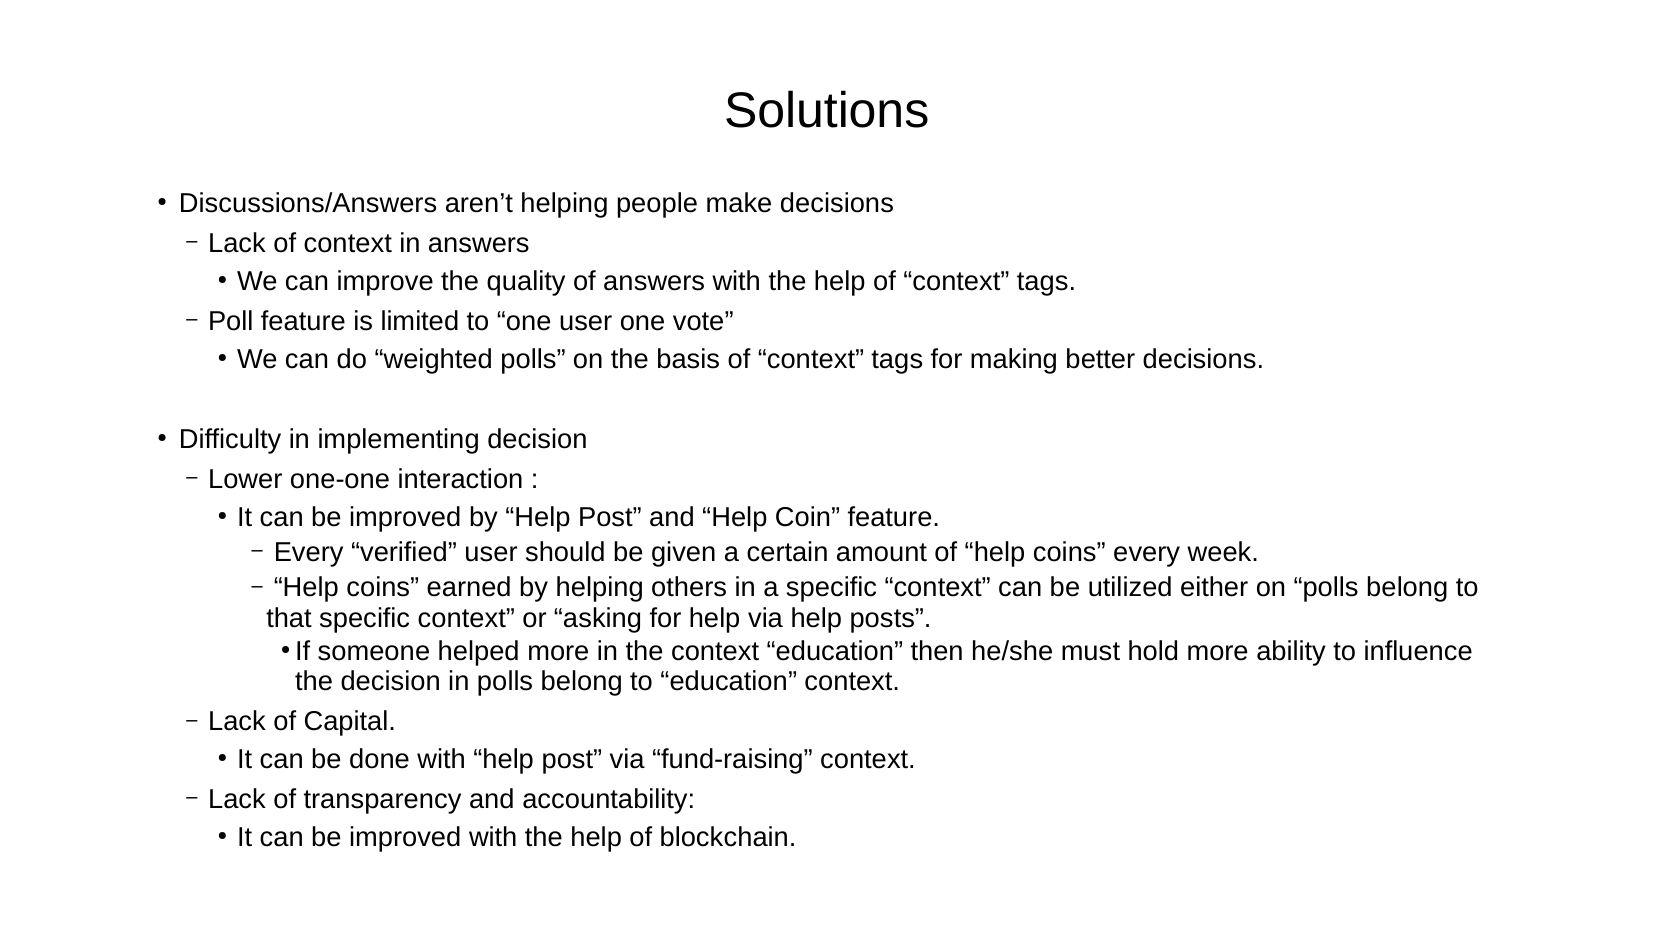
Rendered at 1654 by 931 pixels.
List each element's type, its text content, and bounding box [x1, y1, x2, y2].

title Solutions [82, 32, 1571, 188]
list Discussions/Answers aren’t helping people make decisions Lack of context in answers We can improve the quality of answers with the help of “context” tags. Poll feature is limited to “one user one vote” We can do “weighted polls” on the basis of “context” tags for making better decisions. Difficulty in implementing decision Lower one-one interaction : It can be improved by “Help Post” and “Help Coin” feature. Every “verified” user should be given a certain amount of “help coins” every week. “Help coins” earned by helping others in a specific “context” can be utilized either on “polls belong to that specific context” or “asking for help via help posts”. If someone helped more in the context “education” then he/she must hold more ability to influence the decision in polls belong to “education” context. Lack of Capital. It can be done with “help post” via “fund-raising” context. Lack of transparency and accountability: It can be improved with the help of blockchain. [150, 187, 1501, 863]
